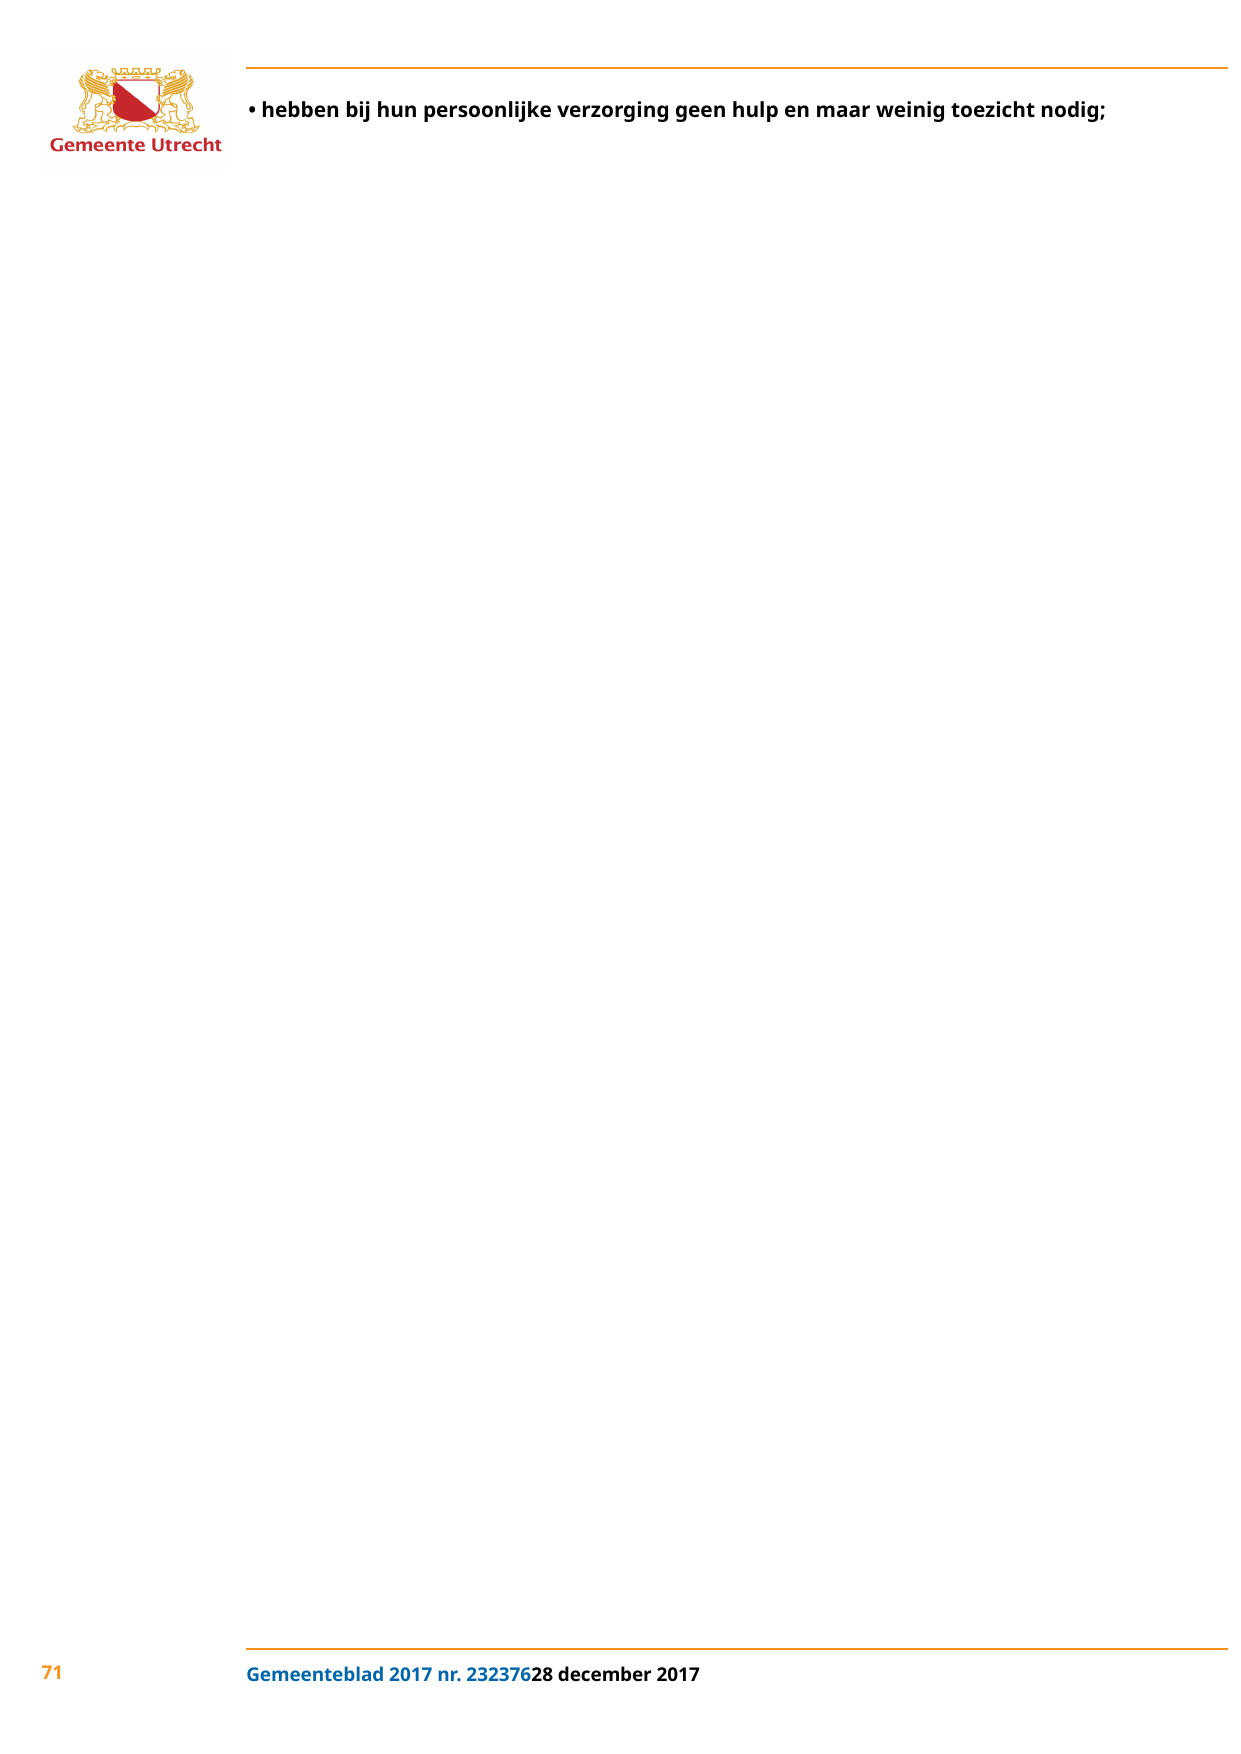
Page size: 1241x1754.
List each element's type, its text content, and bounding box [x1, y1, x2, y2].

text • hebben bij hun persoonlijke verzorging geen hulp en maar weinig toezicht nodig; [248, 95, 1152, 123]
picture [41, 47, 231, 172]
